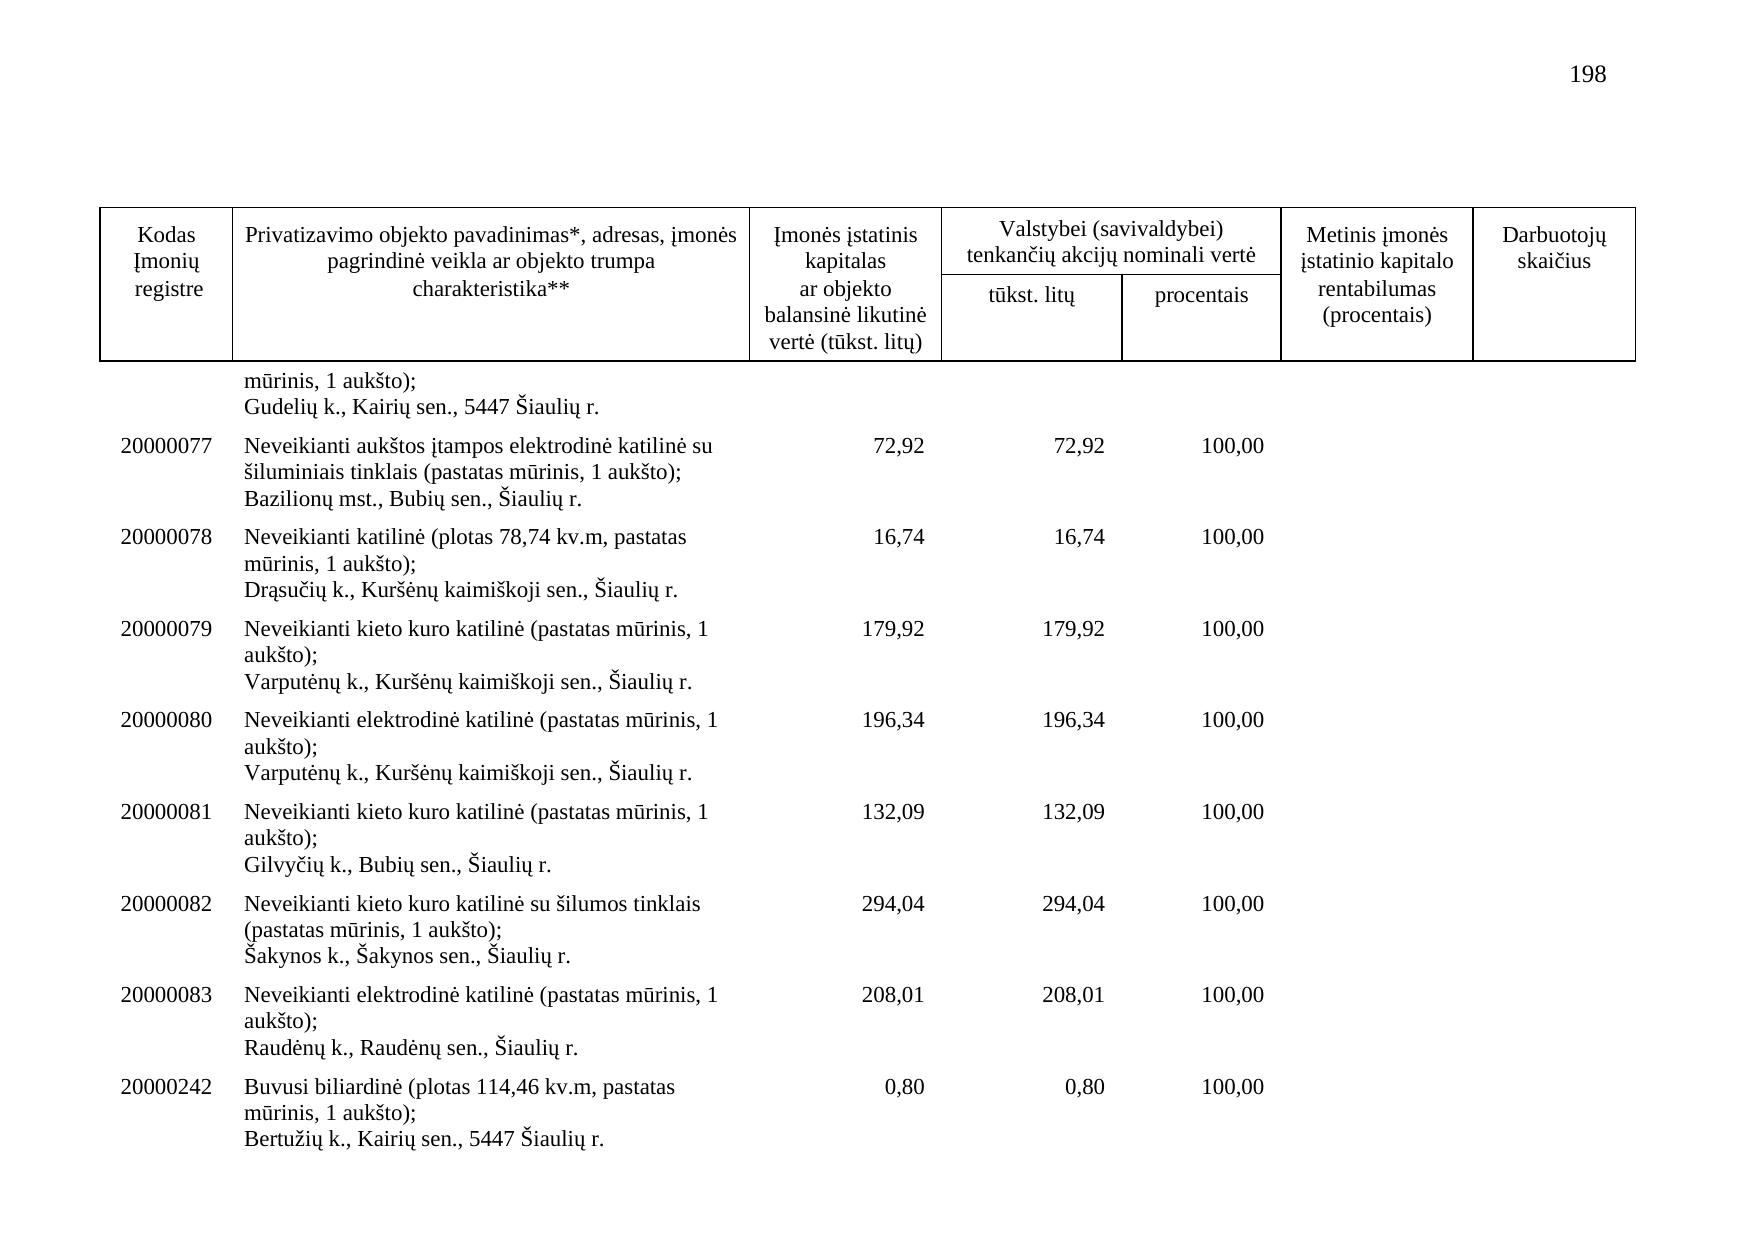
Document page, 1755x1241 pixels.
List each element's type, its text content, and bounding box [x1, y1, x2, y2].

table_cell [1473, 609, 1636, 700]
table_cell 100,00 [1122, 792, 1281, 883]
table_cell [1281, 884, 1473, 975]
table_cell Neveikianti katilinė (plotas 78,74 kv.m, pastatas mūrinis, 1 aukšto); Drąsučių k., Kuršėnų kaimiškoji sen., Šiaulių r. [233, 517, 749, 609]
table_cell Neveikianti elektrodinė katilinė (pastatas mūrinis, 1 aukšto); Varputėnų k., Kuršėnų kaimiškoji sen., Šiaulių r. [233, 700, 749, 792]
table_cell [750, 362, 941, 426]
table_cell 20000079 [100, 609, 233, 700]
table_cell 100,00 [1122, 975, 1281, 1067]
table_cell 100,00 [1122, 700, 1281, 792]
table_cell [941, 362, 1122, 426]
table_cell 0,80 [941, 1067, 1122, 1158]
table_cell 20000082 [100, 884, 233, 975]
table_cell [1281, 1067, 1473, 1158]
table_cell 100,00 [1122, 426, 1281, 517]
table_cell 100,00 [1122, 884, 1281, 975]
table_cell [1281, 792, 1473, 883]
table_cell 179,92 [941, 609, 1122, 700]
table_cell mūrinis, 1 aukšto); Gudelių k., Kairių sen., 5447 Šiaulių r. [233, 362, 749, 426]
table_cell procentais [1123, 275, 1280, 360]
table_cell 294,04 [750, 884, 941, 975]
table_cell [1281, 975, 1473, 1067]
table_cell [100, 362, 233, 426]
table_cell 100,00 [1122, 609, 1281, 700]
table_cell Neveikianti elektrodinė katilinė (pastatas mūrinis, 1 aukšto); Raudėnų k., Raudėnų sen., Šiaulių r. [233, 975, 749, 1067]
table_cell 20000080 [100, 700, 233, 792]
table_cell Buvusi biliardinė (plotas 114,46 kv.m, pastatas mūrinis, 1 aukšto); Bertužių k., Kairių sen., 5447 Šiaulių r. [233, 1067, 749, 1158]
table_cell Neveikianti kieto kuro katilinė (pastatas mūrinis, 1 aukšto); Varputėnų k., Kuršėnų kaimiškoji sen., Šiaulių r. [233, 609, 749, 700]
table_cell 208,01 [941, 975, 1122, 1067]
table_cell 294,04 [941, 884, 1122, 975]
table_cell 132,09 [750, 792, 941, 883]
table_cell 16,74 [941, 517, 1122, 609]
table_cell [1122, 362, 1281, 426]
table_cell 72,92 [941, 426, 1122, 517]
table_cell [1281, 426, 1473, 517]
table_cell [1473, 975, 1636, 1067]
table_cell 100,00 [1122, 1067, 1281, 1158]
table_cell Neveikianti kieto kuro katilinė su šilumos tinklais (pastatas mūrinis, 1 aukšto); Šakynos k., Šakynos sen., Šiaulių r. [233, 884, 749, 975]
table_cell [1281, 609, 1473, 700]
table_cell Neveikianti aukštos įtampos elektrodinė katilinė su šiluminiais tinklais (pastatas mūrinis, 1 aukšto); Bazilionų mst., Bubių sen., Šiaulių r. [233, 426, 749, 517]
table_cell registre [101, 274, 232, 360]
table_cell [1473, 792, 1636, 883]
table_header Valstybei (savivaldybei) tenkančių akcijų nominali vertė [942, 208, 1280, 273]
table_header Kodas Įmonių [101, 208, 232, 273]
table_cell [1473, 1067, 1636, 1158]
table_cell [1281, 517, 1473, 609]
table_cell 20000083 [100, 975, 233, 1067]
table_cell 132,09 [941, 792, 1122, 883]
table_cell rentabilumas (procentais) [1282, 274, 1472, 360]
table_cell 208,01 [750, 975, 941, 1067]
table_cell 0,80 [750, 1067, 941, 1158]
table_cell 179,92 [750, 609, 941, 700]
table_cell [1473, 700, 1636, 792]
table_header Privatizavimo objekto pavadinimas*, adresas, įmonės pagrindinė veikla ar objekto trumpa [233, 208, 749, 273]
table_cell charakteristika** [233, 274, 749, 360]
table_cell 72,92 [750, 426, 941, 517]
table_cell [1473, 517, 1636, 609]
table_cell 20000081 [100, 792, 233, 883]
table_cell 16,74 [750, 517, 941, 609]
table_header Darbuotojų skaičius [1474, 208, 1635, 273]
table_cell [1473, 362, 1636, 426]
table_cell [1281, 700, 1473, 792]
table_cell tūkst. litų [942, 275, 1121, 360]
table_header Metinis įmonės įstatinio kapitalo [1282, 208, 1472, 273]
table_cell 20000078 [100, 517, 233, 609]
table_cell 20000242 [100, 1067, 233, 1158]
table_cell 196,34 [750, 700, 941, 792]
table_header Įmonės įstatinis kapitalas [750, 208, 941, 273]
table_cell [1281, 362, 1473, 426]
table_cell [1474, 274, 1635, 360]
table_cell ar objekto balansinė likutinė vertė (tūkst. litų) [750, 274, 941, 360]
table_cell 20000077 [100, 426, 233, 517]
table_cell 100,00 [1122, 517, 1281, 609]
table_cell [1473, 426, 1636, 517]
table_cell 196,34 [941, 700, 1122, 792]
table_cell Neveikianti kieto kuro katilinė (pastatas mūrinis, 1 aukšto); Gilvyčių k., Bubių sen., Šiaulių r. [233, 792, 749, 883]
table_cell [1473, 884, 1636, 975]
